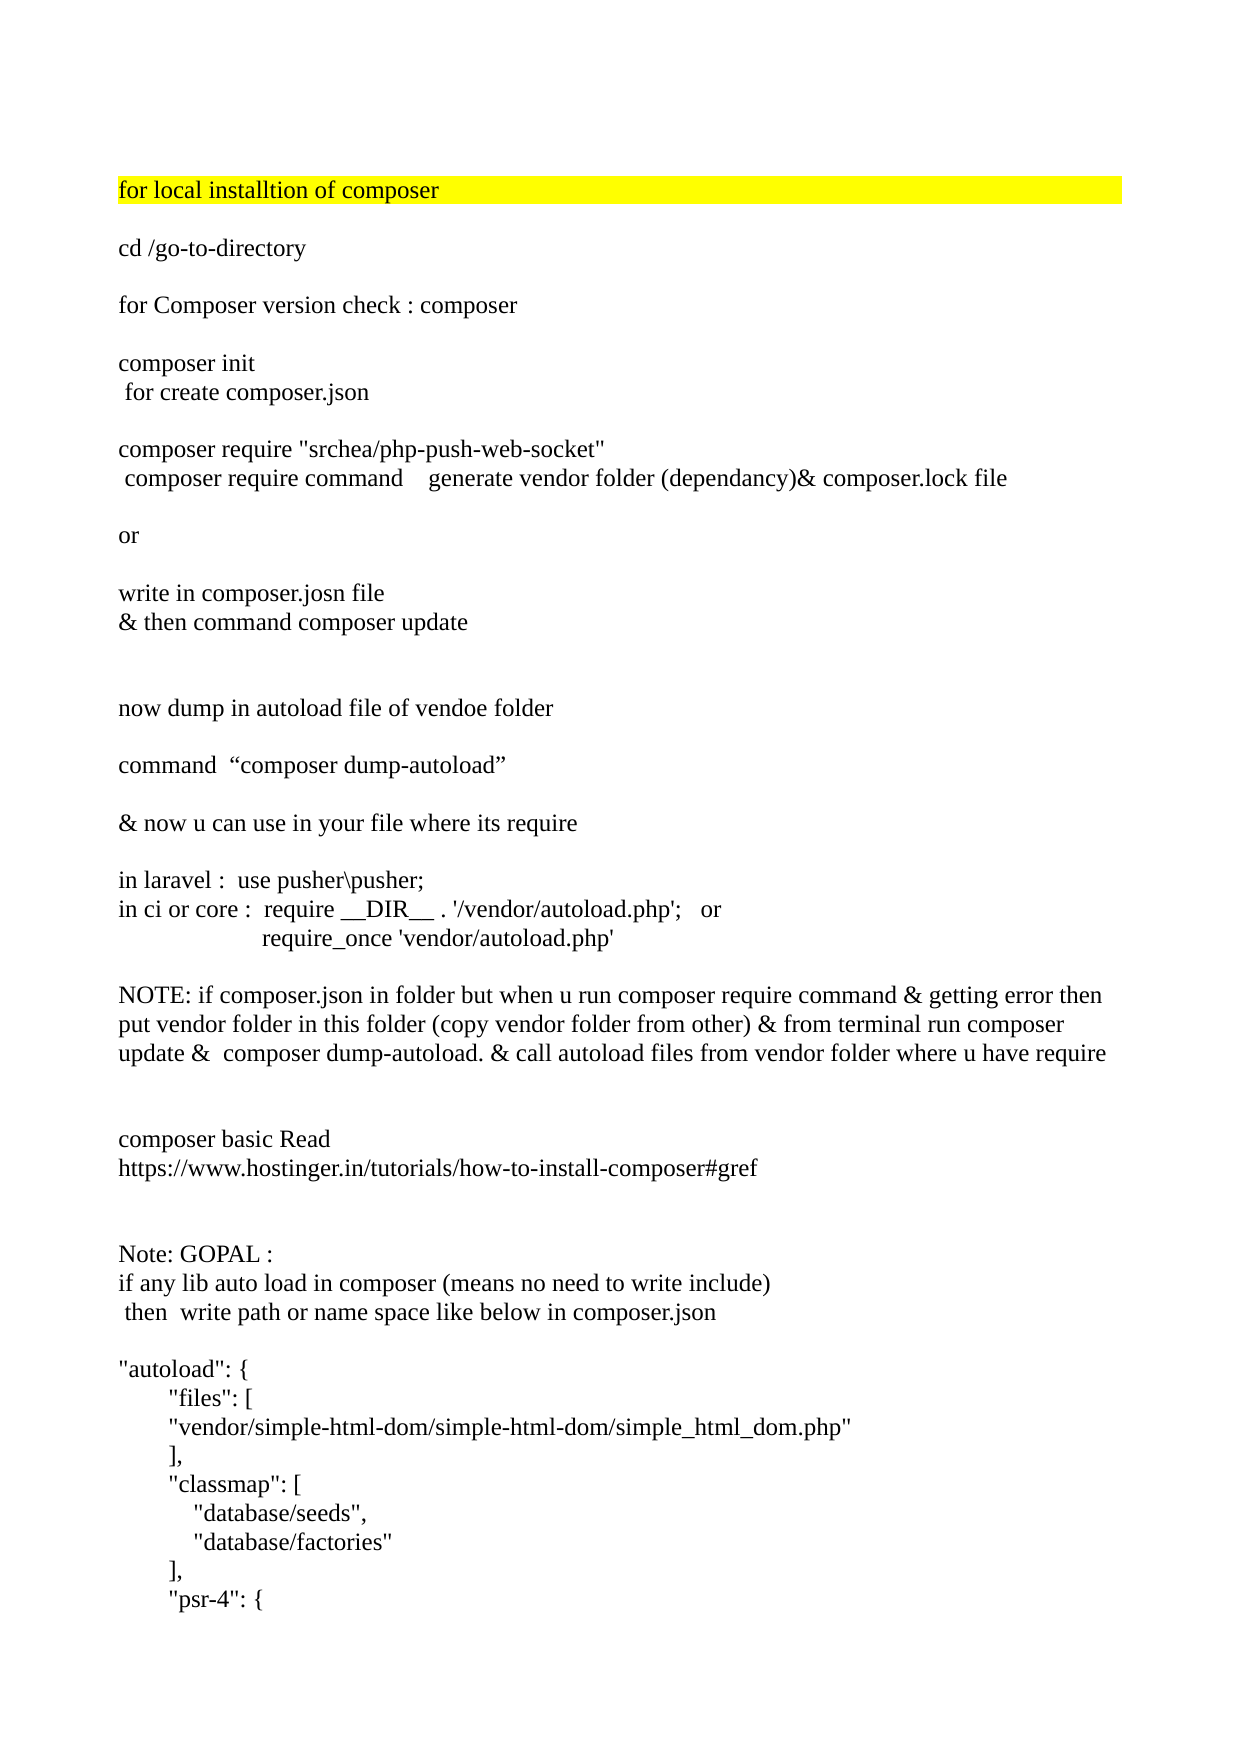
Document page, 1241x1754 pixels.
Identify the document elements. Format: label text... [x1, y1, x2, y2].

text composer basic Read [118, 1124, 1122, 1153]
text require_once 'vendor/autoload.php' [118, 923, 1122, 952]
text & then command composer update [118, 607, 1122, 636]
text for Composer version check : composer [118, 291, 1122, 319]
text write in composer.josn file [118, 578, 1122, 607]
text command “composer dump-autoload” [118, 751, 1122, 779]
text in laravel : use pusher\pusher; [118, 866, 1122, 894]
text composer require "srchea/php-push-web-socket" [118, 434, 1122, 463]
text for create composer.json [118, 377, 1122, 406]
text cd /go-to-directory [118, 233, 1122, 262]
text NOTE: if composer.json in folder but when u run composer require command & getting error then put vendor folder in this folder (copy vendor folder from other) & from terminal run composer update & composer dump-autoload. & call autoload files from vendor folder where u have require [118, 981, 1122, 1067]
text "autoload": { [118, 1354, 1122, 1383]
text "database/seeds", [118, 1498, 1122, 1527]
text composer require command generate vendor folder (dependancy)& composer.lock file [118, 463, 1122, 492]
text if any lib auto load in composer (means no need to write include) [118, 1268, 1122, 1297]
text in ci or core : require __DIR__ . '/vendor/autoload.php'; or [118, 894, 1122, 923]
text "vendor/simple-html-dom/simple-html-dom/simple_html_dom.php" [118, 1412, 1122, 1441]
text ], [118, 1441, 1122, 1469]
text "database/factories" [118, 1527, 1122, 1556]
text for local installtion of composer [118, 176, 1122, 204]
text composer init [118, 348, 1122, 377]
text "files": [ [118, 1383, 1122, 1412]
text now dump in autoload file of vendoe folder [118, 693, 1122, 722]
text "classmap": [ [118, 1469, 1122, 1498]
text Note: GOPAL : [118, 1239, 1122, 1268]
text ], [118, 1556, 1122, 1584]
text "psr-4": { [118, 1584, 1122, 1613]
text & now u can use in your file where its require [118, 808, 1122, 837]
text or [118, 521, 1122, 549]
text then write path or name space like below in composer.json [118, 1297, 1122, 1326]
text https://www.hostinger.in/tutorials/how-to-install-composer#gref [118, 1153, 1122, 1182]
